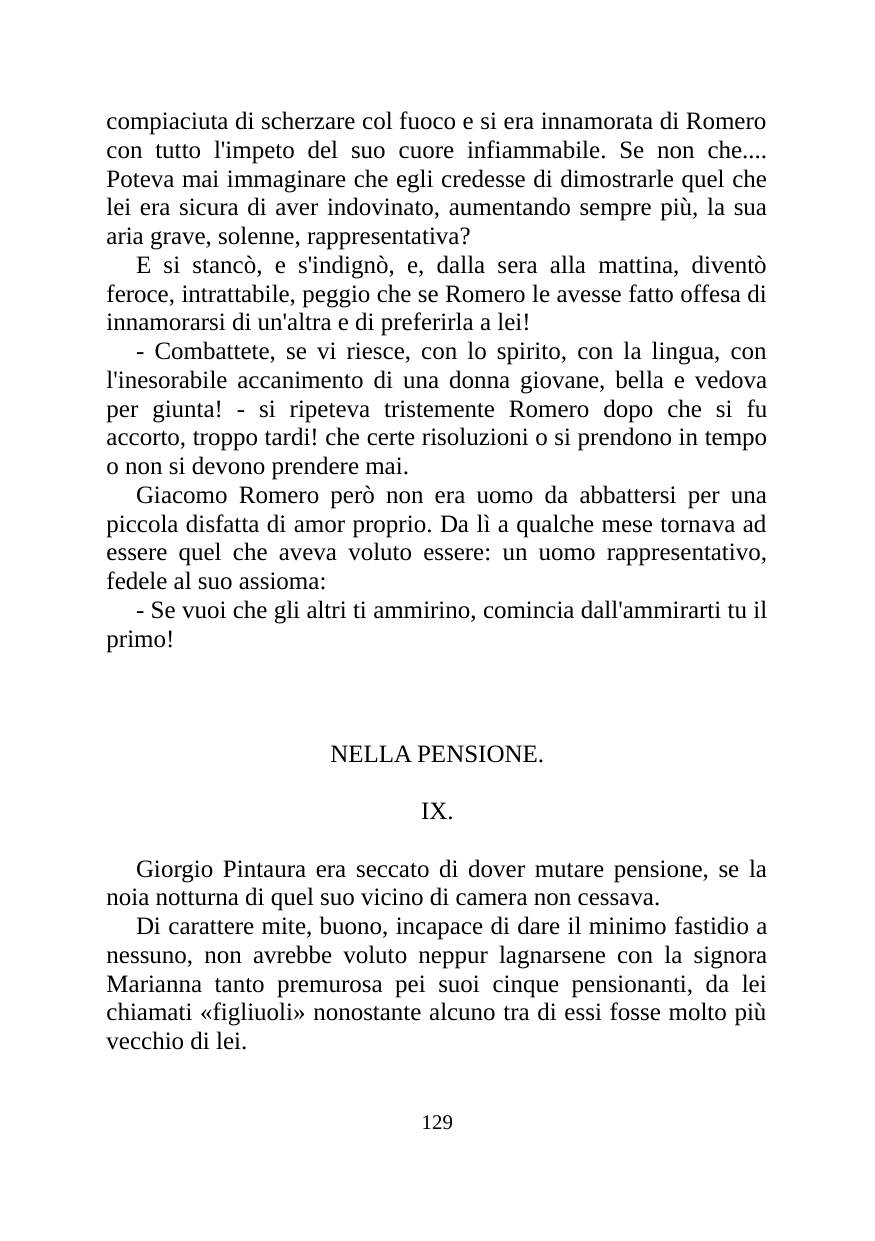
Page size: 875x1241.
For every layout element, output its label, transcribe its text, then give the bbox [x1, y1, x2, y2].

text IX. [106, 796, 768, 825]
text NELLA PENSIONE. [106, 739, 768, 767]
text Di carattere mite, buono, incapace di dare il minimo fastidio a nessuno, non avrebbe voluto neppur lagnarsene con la signora Marianna tanto premurosa pei suoi cinque pensionanti, da lei chiamati «figliuoli» nonostante alcuno tra di essi fosse molto più vecchio di lei. [106, 911, 768, 1055]
text compiaciuta di scherzare col fuoco e si era innamorata di Romero con tutto l'impeto del suo cuore infiammabile. Se non che.... Poteva mai immaginare che egli credesse di dimostrarle quel che lei era sicura di aver indovinato, aumentando sempre più, la sua aria grave, solenne, rappresentativa? [106, 106, 768, 250]
text - Se vuoi che gli altri ti ammirino, comincia dall'ammirarti tu il primo! [106, 595, 768, 652]
text - Combattete, se vi riesce, con lo spirito, con la lingua, con l'inesorabile accanimento di una donna giovane, bella e vedova per giunta! - si ripeteva tristemente Romero dopo che si fu accorto, troppo tardi! che certe risoluzioni o si prendono in tempo o non si devono prendere mai. [106, 336, 768, 480]
text E si stancò, e s'indignò, e, dalla sera alla mattina, diventò feroce, intrattabile, peggio che se Romero le avesse fatto offesa di innamorarsi di un'altra e di preferirla a lei! [106, 250, 768, 336]
text Giacomo Romero però non era uomo da abbattersi per una piccola disfatta di amor proprio. Da lì a qualche mese tornava ad essere quel che aveva voluto essere: un uomo rappresentativo, fedele al suo assioma: [106, 480, 768, 595]
text Giorgio Pintaura era seccato di dover mutare pensione, se la noia notturna di quel suo vicino di camera non cessava. [106, 854, 768, 911]
